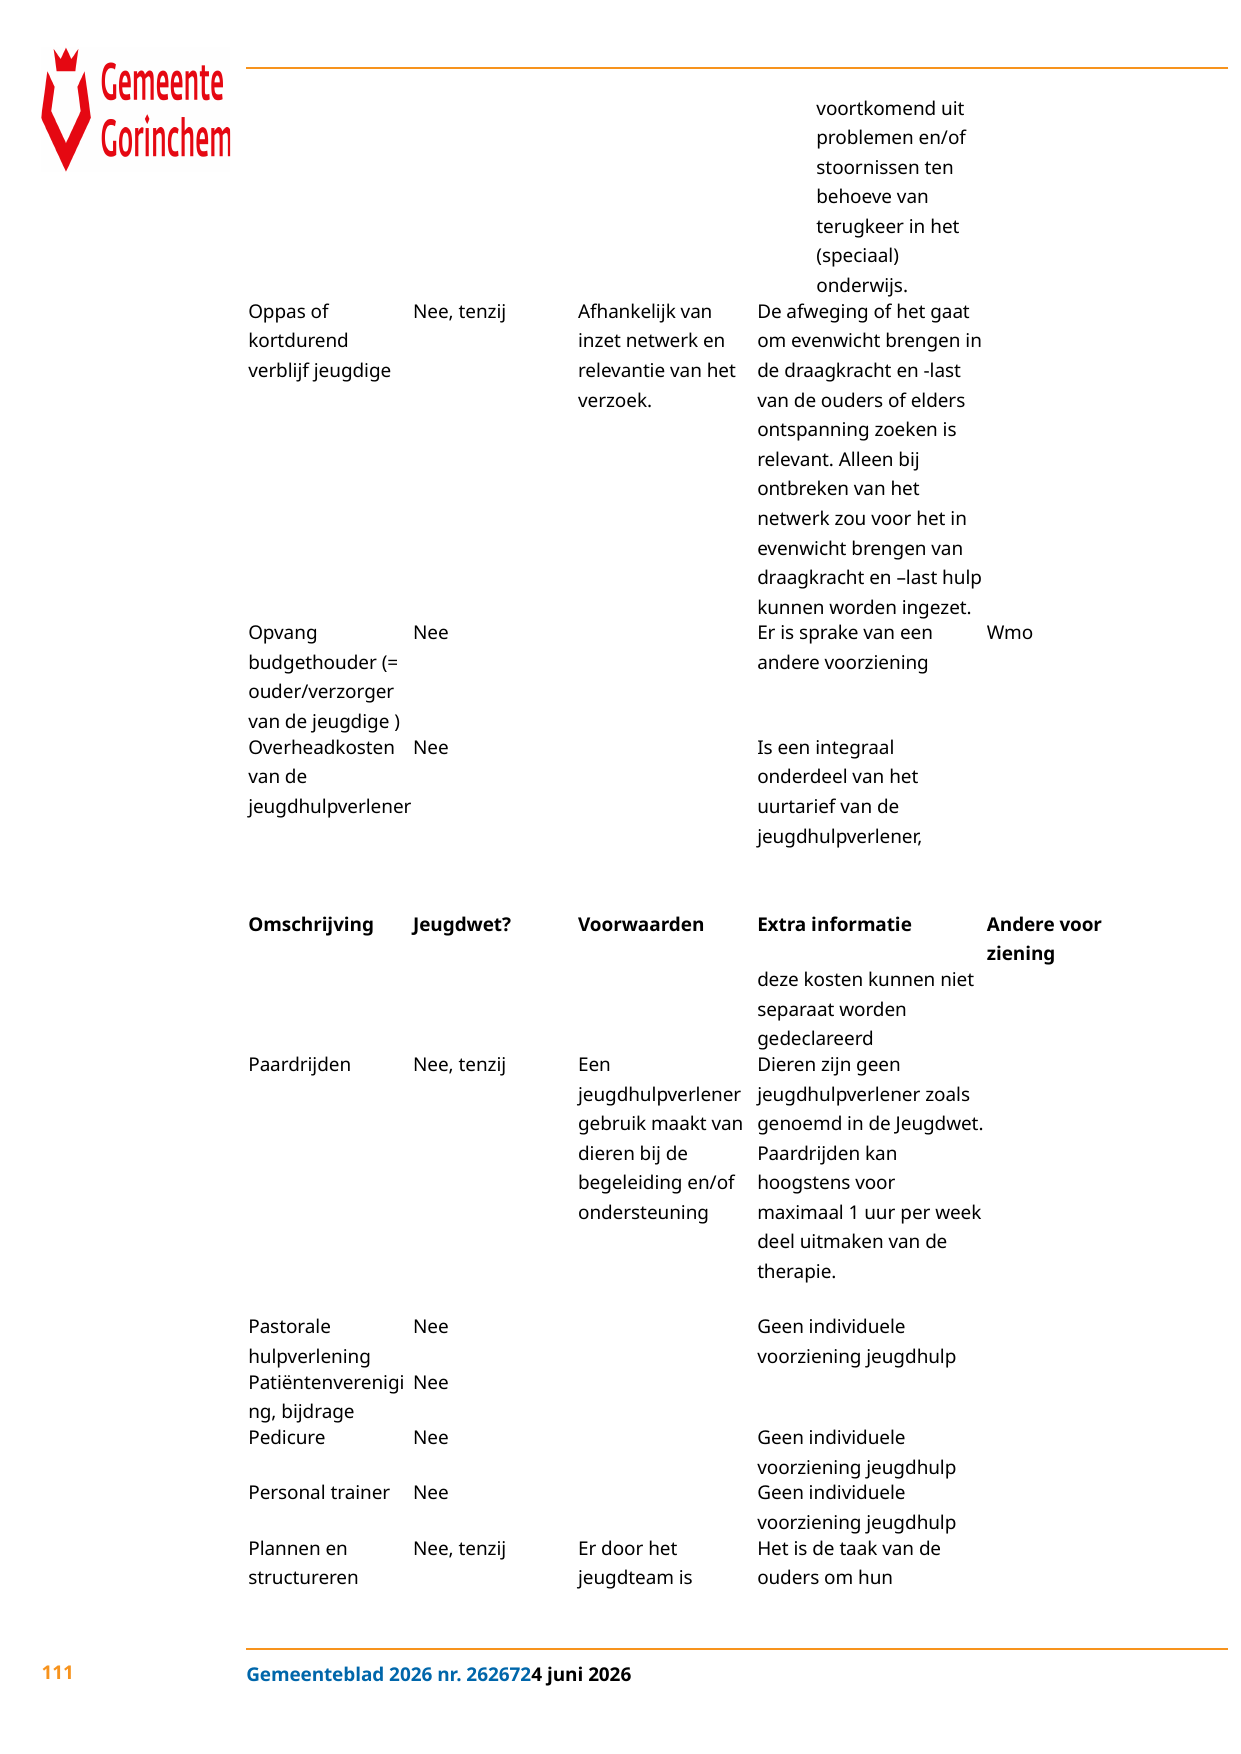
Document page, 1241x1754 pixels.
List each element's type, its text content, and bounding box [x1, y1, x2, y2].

table_cell Dieren zijn geen jeugdhulpverlener zoals genoemd in de Jeugdwet. Paardrijden kan hoogstens voor maximaal 1 uur per week deel uitmaken van de therapie. [757, 1051, 987, 1314]
table_cell [757, 1369, 987, 1424]
table_cell [987, 1535, 1152, 1590]
table_cell Nee [413, 1314, 578, 1369]
table_cell Nee, tenzij [413, 298, 578, 619]
table_cell [578, 966, 757, 1051]
table_cell Nee [413, 734, 578, 848]
table_cell Opvang budgethouder (= ouder/verzorger van de jeugdige ) [248, 620, 413, 734]
table_header Voorwaarden [578, 881, 757, 966]
table_cell Nee [413, 1369, 578, 1424]
table_cell Nee, tenzij [413, 1051, 578, 1314]
table_cell Pastorale hulpverlening [248, 1314, 413, 1369]
table_cell Geen individuele voorziening jeugdhulp [757, 1424, 987, 1479]
table_cell [987, 298, 1152, 619]
table_cell [987, 1314, 1152, 1369]
table_cell Wmo [987, 620, 1152, 734]
table_cell Patiëntenvereniging, bijdrage [248, 1369, 413, 1424]
table_cell [578, 1369, 757, 1424]
table_cell [578, 620, 757, 734]
table_cell [987, 1480, 1152, 1535]
table_cell [578, 1480, 757, 1535]
table_cell voortkomend uit problemen en/of stoornissen ten behoeve van terugkeer in het (speciaal) onderwijs. [757, 95, 987, 298]
table_cell Is een integraal onderdeel van het uurtarief van de jeugdhulpverlener, [757, 734, 987, 848]
table_cell Geen individuele voorziening jeugdhulp [757, 1314, 987, 1369]
table_cell deze kosten kunnen niet separaat worden gedeclareerd [757, 966, 987, 1051]
table_cell [578, 1314, 757, 1369]
table_header Extra informatie [757, 881, 987, 966]
table_cell [578, 95, 757, 298]
table_cell Overheadkosten van de jeugdhulpverlener [248, 734, 413, 848]
table_cell Paardrijden [248, 1051, 413, 1314]
table_cell Er is sprake van een andere voorziening [757, 620, 987, 734]
table_cell Nee [413, 620, 578, 734]
table_cell Er door het jeugdteam is [578, 1535, 757, 1590]
table_cell [987, 95, 1152, 298]
table_cell Pedicure [248, 1424, 413, 1479]
table_cell Afhankelijk van inzet netwerk en relevantie van het verzoek. [578, 298, 757, 619]
table_cell [248, 966, 413, 1051]
table_header Andere voor ziening [987, 881, 1152, 966]
table_header Omschrijving [248, 881, 413, 966]
table_cell [578, 734, 757, 848]
table_cell [248, 95, 413, 298]
table_cell [413, 95, 578, 298]
table_cell Oppas of kortdurend verblijf jeugdige [248, 298, 413, 619]
table_cell [987, 734, 1152, 848]
table_cell Nee, tenzij [413, 1535, 578, 1590]
table_cell Personal trainer [248, 1480, 413, 1535]
table_cell Het is de taak van de ouders om hun [757, 1535, 987, 1590]
picture [41, 47, 231, 172]
table_cell [987, 966, 1152, 1051]
table_cell [413, 966, 578, 1051]
table_cell Nee [413, 1424, 578, 1479]
table_cell De afweging of het gaat om evenwicht brengen in de draagkracht en -last van de ouders of elders ontspanning zoeken is relevant. Alleen bij ontbreken van het netwerk zou voor het in evenwicht brengen van draagkracht en –last hulp kunnen worden ingezet. [757, 298, 987, 619]
table_cell [987, 1424, 1152, 1479]
table_cell Een jeugdhulpverlener gebruik maakt van dieren bij de begeleiding en/of ondersteuning [578, 1051, 757, 1314]
table_cell [987, 1051, 1152, 1314]
table_cell [987, 1369, 1152, 1424]
table_cell [578, 1424, 757, 1479]
table_cell Geen individuele voorziening jeugdhulp [757, 1480, 987, 1535]
table_header Jeugdwet? [413, 881, 578, 966]
table_cell Nee [413, 1480, 578, 1535]
table_cell Plannen en structureren [248, 1535, 413, 1590]
